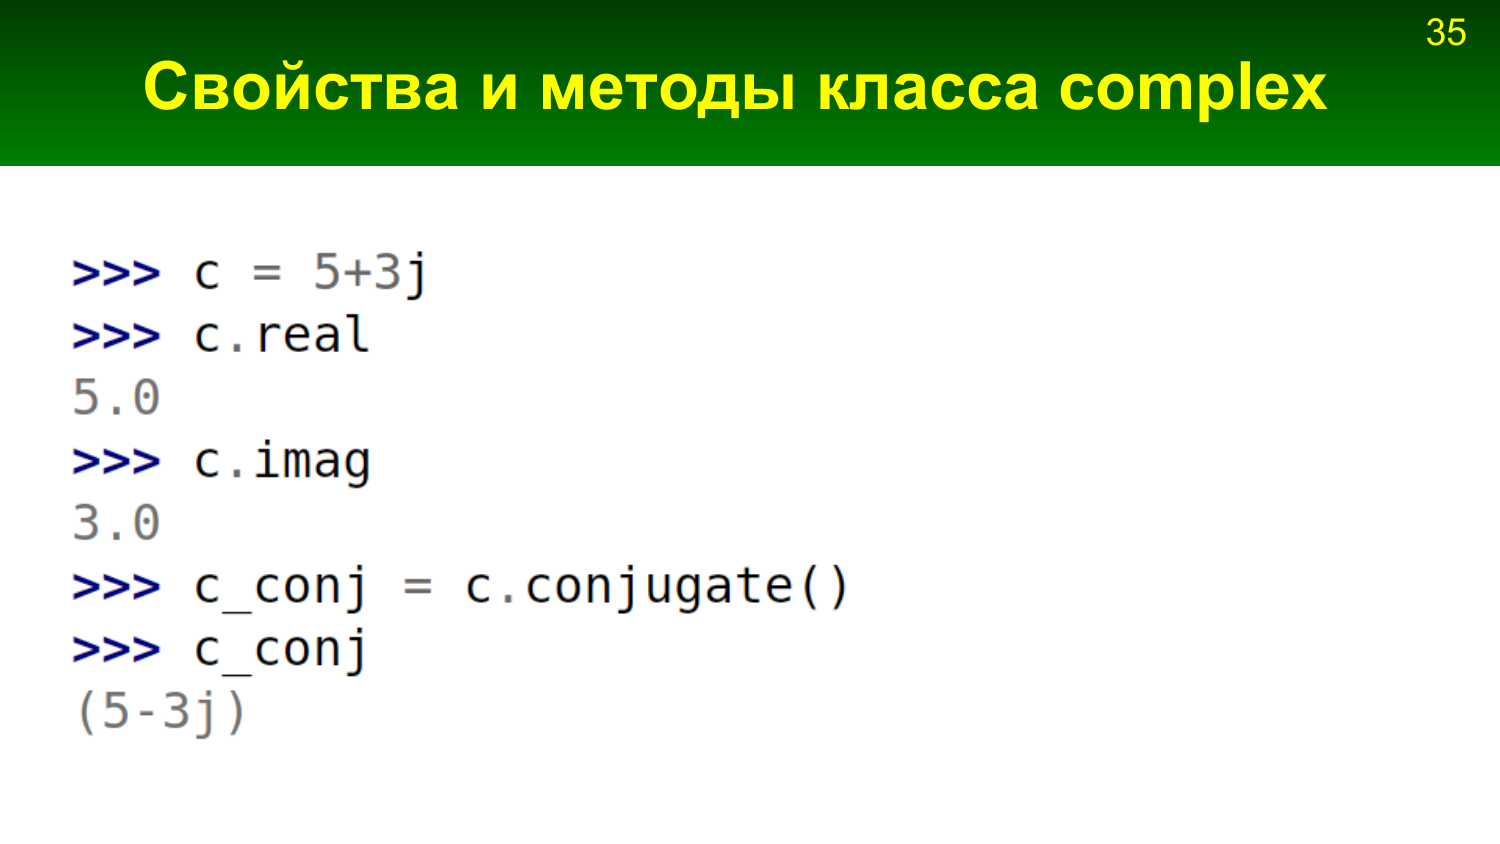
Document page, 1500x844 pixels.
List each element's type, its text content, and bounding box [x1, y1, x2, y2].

title Свойства и методы класса complex [47, 11, 1426, 154]
picture [59, 247, 855, 758]
